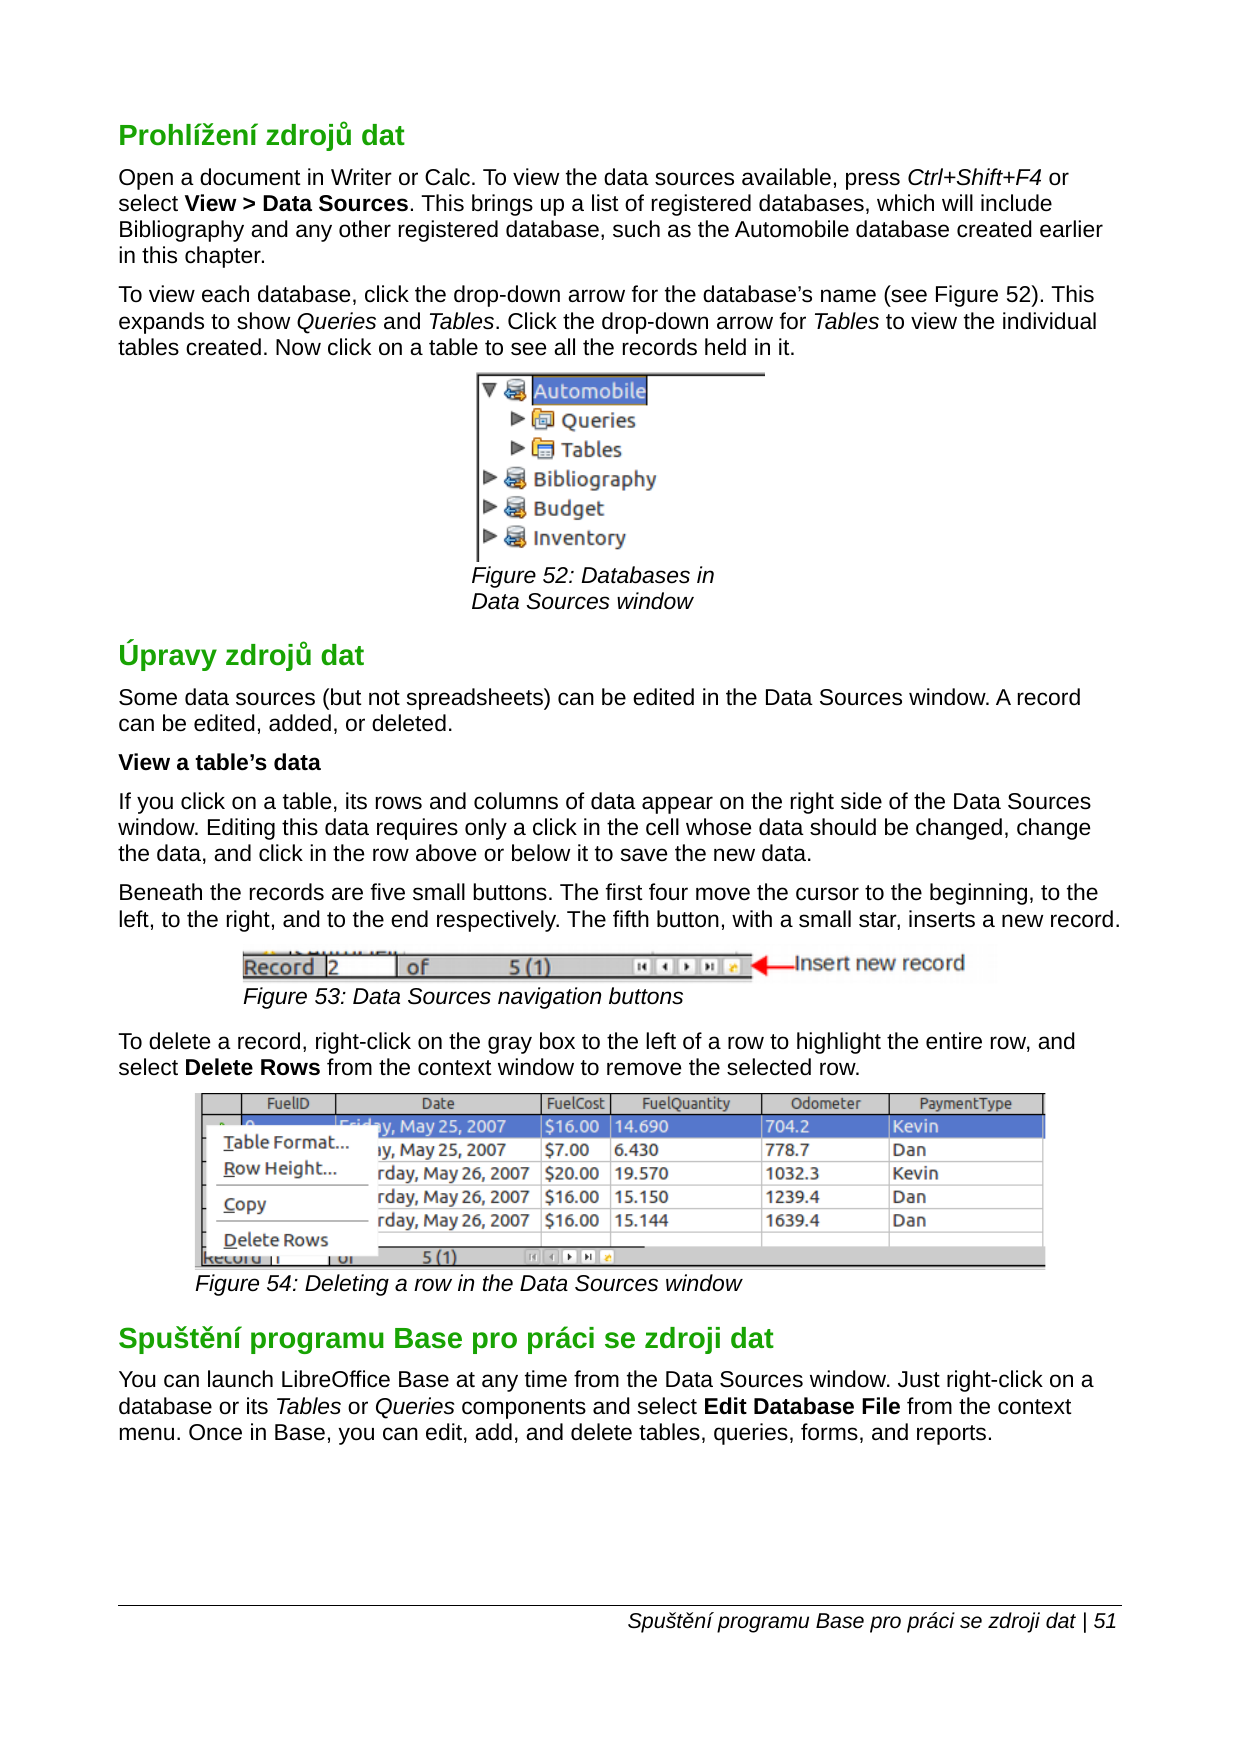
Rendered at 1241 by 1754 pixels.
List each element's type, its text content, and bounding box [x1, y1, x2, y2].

text You can launch LibreOffice Base at any time from the Data Sources window. Just right-click on a database or its Tables or Queries components and select Edit Database File from the context menu. Once in Base, you can edit, add, and delete tables, queries, forms, and reports. [118, 1366, 1122, 1446]
text Some data sources (but not spreadsheets) can be edited in the Data Sources window. A record can be edited, added, or deleted. [118, 683, 1122, 736]
text Figure 53: Data Sources navigation buttons [243, 984, 997, 1009]
text Beneath the records are five small buttons. The first four move the cursor to the beginning, to the left, to the right, and to the end respectively. The fifth button, with a small star, inserts a new record. [118, 879, 1122, 932]
text Figure 52: Databases in Data Sources window [471, 562, 769, 614]
subtitle Prohlížení zdrojů dat [118, 118, 1122, 152]
picture [242, 944, 998, 984]
text View a table’s data [118, 749, 1122, 775]
subtitle Spuštění programu Base pro práci se zdroji dat [118, 1321, 1122, 1355]
text To delete a record, right-click on the gray box to the left of a row to highlight the entire row, and select Delete Rows from the context window to remove the selected row. [118, 1028, 1122, 1081]
picture [194, 1093, 1046, 1270]
subtitle Úpravy zdrojů dat [118, 638, 1122, 672]
picture [475, 372, 765, 562]
text To view each database, click the drop-down arrow for the database’s name (see Figure 52). This expands to show Queries and Tables. Click the drop-down arrow for Tables to view the individual tables created. Now click on a table to see all the records held in it. [118, 281, 1122, 360]
text Open a document in Writer or Calc. To view the data sources available, press Ctrl+Shift+F4 or select View > Data Sources. This brings up a list of registered databases, which will include Bibliography and any other registered database, such as the Automobile database created earlier in this chapter. [118, 163, 1122, 269]
text If you click on a table, its rows and columns of data appear on the right side of the Data Sources window. Editing this data requires only a click in the cell whose data should be changed, change the data, and click in the row above or below it to save the new data. [118, 788, 1122, 867]
text Figure 54: Deleting a row in the Data Sources window [195, 1270, 1045, 1296]
